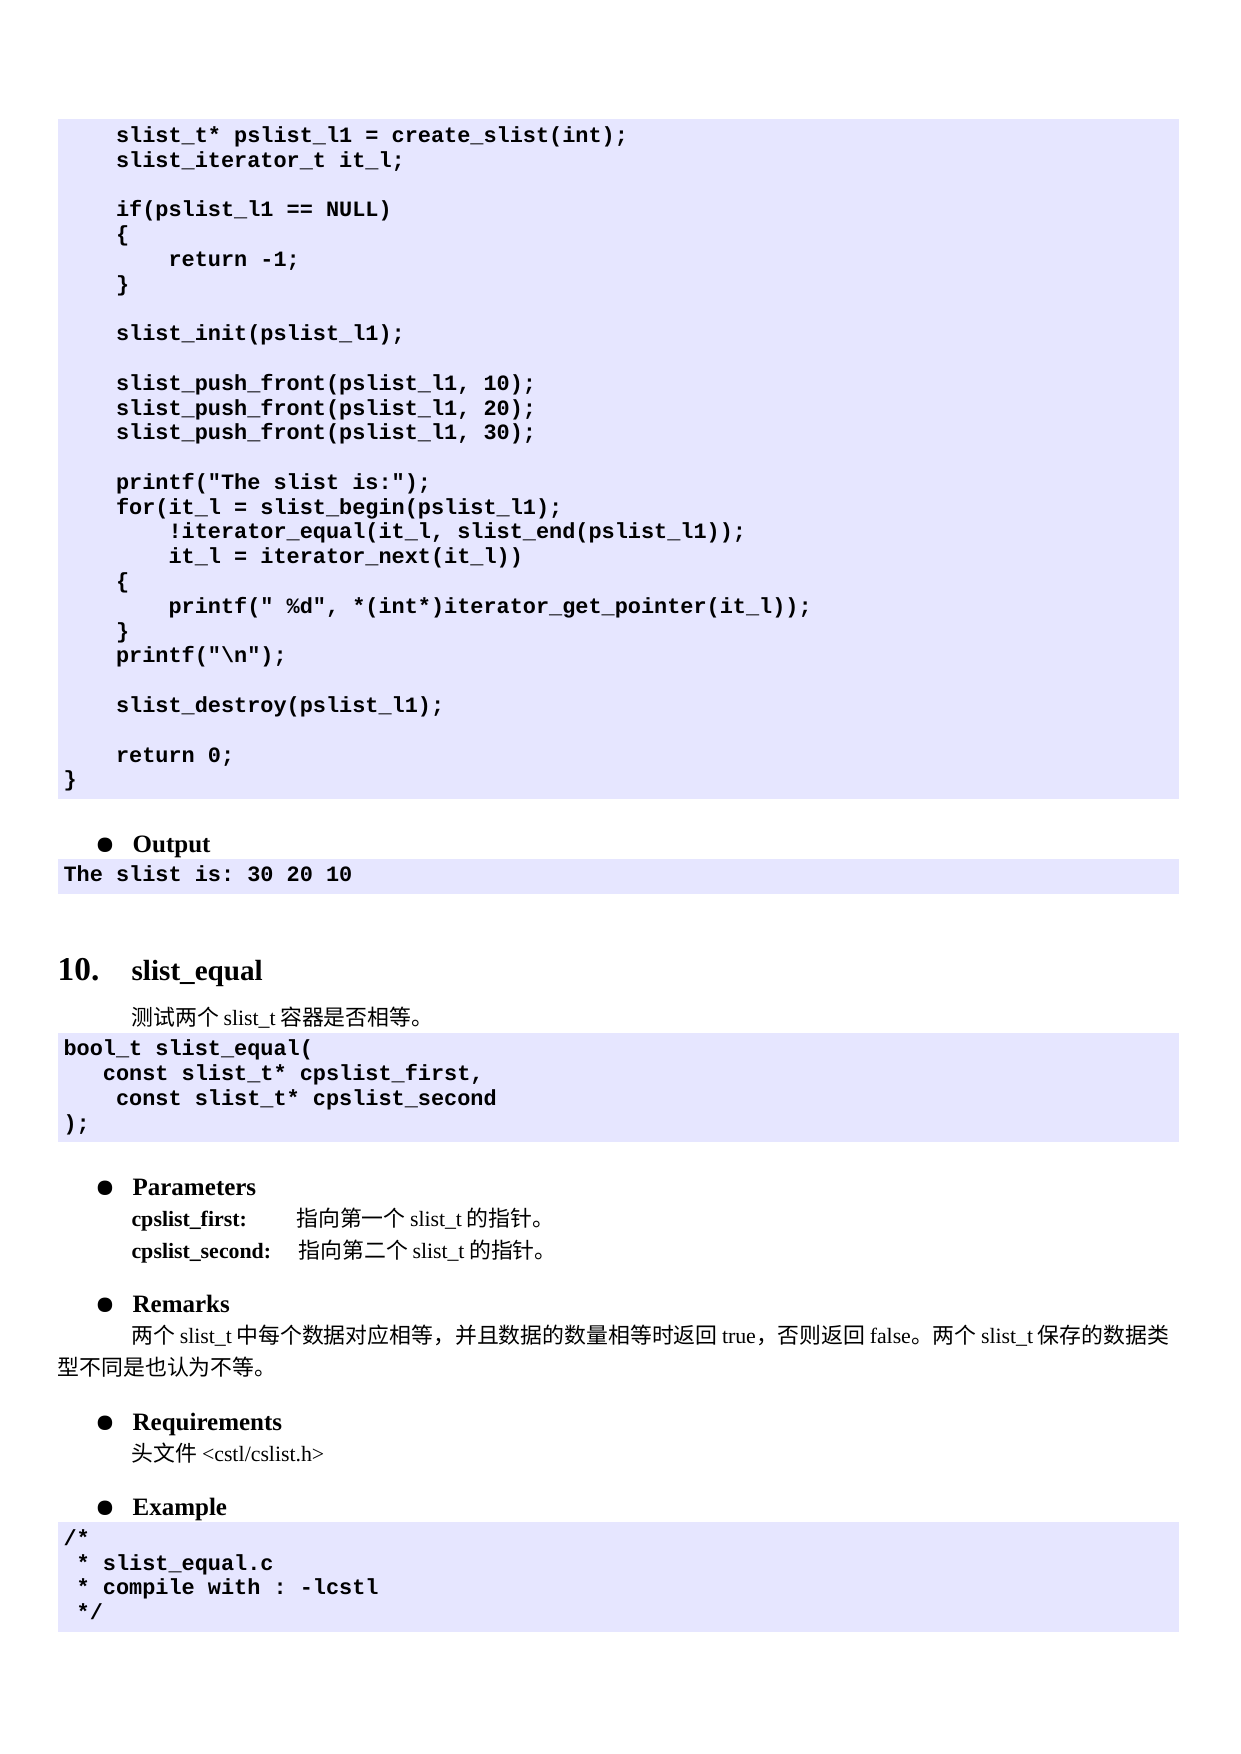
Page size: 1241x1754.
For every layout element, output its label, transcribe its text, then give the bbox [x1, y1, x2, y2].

text 头文件 <cstl/cslist.h> [57, 1436, 1179, 1467]
subtitle slist_equal [57, 949, 1179, 987]
table_header bool_t slist_equal( const slist_t* cpslist_first, const slist_t* cpslist_second ); [58, 1033, 1179, 1142]
list Example [95, 1492, 1179, 1521]
text cpslist_first: 指向第一个slist_t的指针。 [57, 1201, 1179, 1233]
list Requirements [95, 1407, 1179, 1436]
table_header slist_t* pslist_l1 = create_slist(int); slist_iterator_t it_l; if(pslist_l1 == NULL) { return -1; } slist_init(pslist_l1); slist_push_front(pslist_l1, 10); slist_push_front(pslist_l1, 20); slist_push_front(pslist_l1, 30); printf("The slist is:"); for(it_l = slist_begin(pslist_l1); !iterator_equal(it_l, slist_end(pslist_l1)); it_l = iterator_next(it_l)) { printf(" %d", *(int*)iterator_get_pointer(it_l)); } printf("\n"); slist_destroy(pslist_l1); return 0; } [58, 119, 1179, 799]
list Remarks [95, 1289, 1179, 1318]
text cpslist_second: 指向第二个slist_t的指针。 [57, 1233, 1179, 1264]
text 测试两个slist_t容器是否相等。 [57, 1000, 1179, 1032]
list Parameters [95, 1172, 1179, 1201]
table_header /* * slist_equal.c * compile with : -lcstl */ [58, 1522, 1179, 1632]
text 两个slist_t中每个数据对应相等，并且数据的数量相等时返回true，否则返回false。两个slist_t保存的数据类型不同是也认为不等。 [57, 1318, 1179, 1382]
list Output [95, 829, 1179, 858]
table_header The slist is: 30 20 10 [58, 859, 1179, 894]
